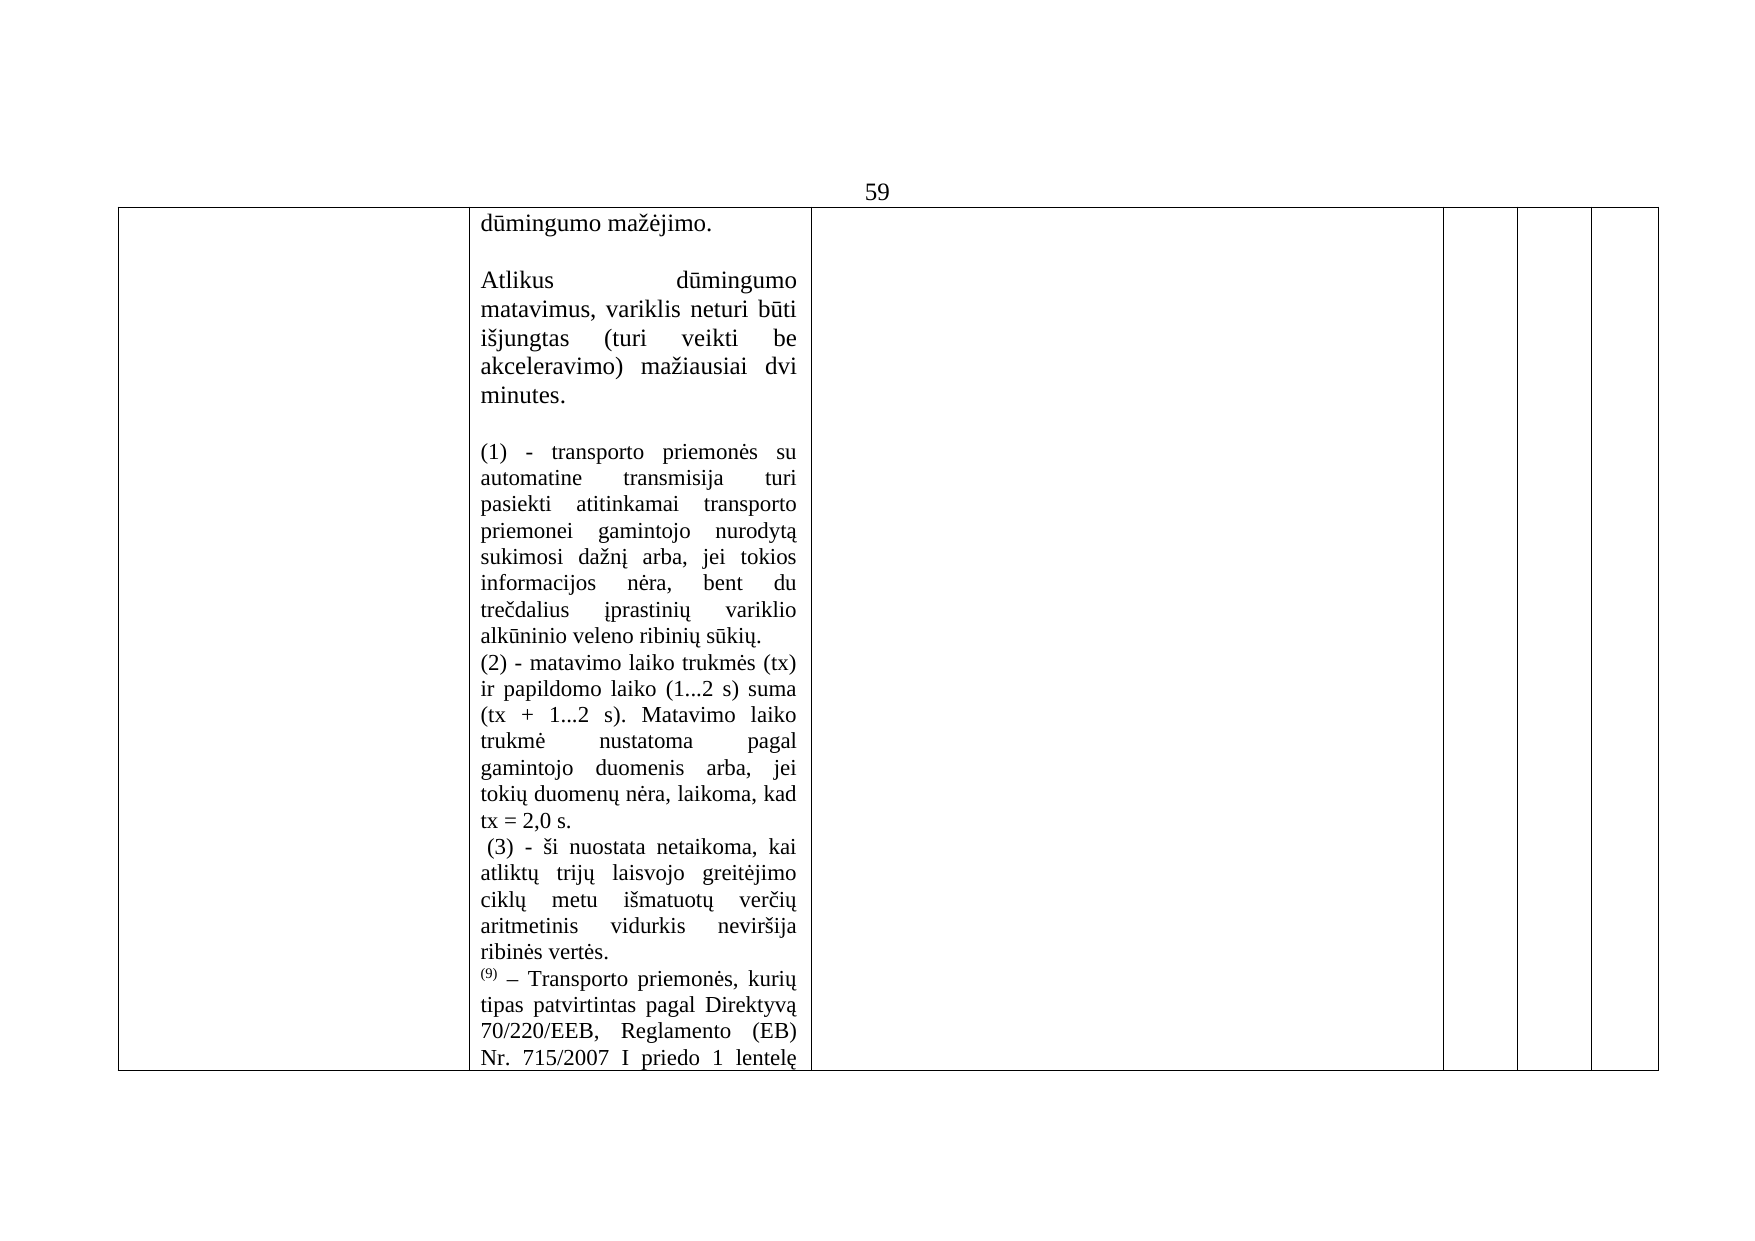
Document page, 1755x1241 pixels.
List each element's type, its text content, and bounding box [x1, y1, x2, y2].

table_cell [119, 208, 469, 1070]
table_cell [812, 208, 1443, 1070]
table_cell [1518, 208, 1591, 1070]
table_cell dūmingumo mažėjimo. Atlikus dūmingumo matavimus, variklis neturi būti išjungtas (turi veikti be akceleravimo) mažiausiai dvi minutes. (1) - transporto priemonės su automatine transmisija turi pasiekti atitinkamai transporto priemonei gamintojo nurodytą sukimosi dažnį arba, jei tokios informacijos nėra, bent du trečdalius įprastinių variklio alkūninio veleno ribinių sūkių. (2) - matavimo laiko trukmės (tx) ir papildomo laiko (1...2 s) suma (tx + 1...2 s). Matavimo laiko trukmė nustatoma pagal gamintojo duomenis arba, jei tokių duomenų nėra, laikoma, kad tx = 2,0 s. (3) - ši nuostata netaikoma, kai atliktų trijų laisvojo greitėjimo ciklų metu išmatuotų verčių aritmetinis vidurkis neviršija ribinės vertės. (9) – Transporto priemonės, kurių tipas patvirtintas pagal Direktyvą 70/220/EEB, Reglamento (EB) Nr. 715/2007 I priedo 1 lentelę [470, 208, 811, 1070]
table_cell [1592, 208, 1658, 1070]
table_cell [1444, 208, 1517, 1070]
